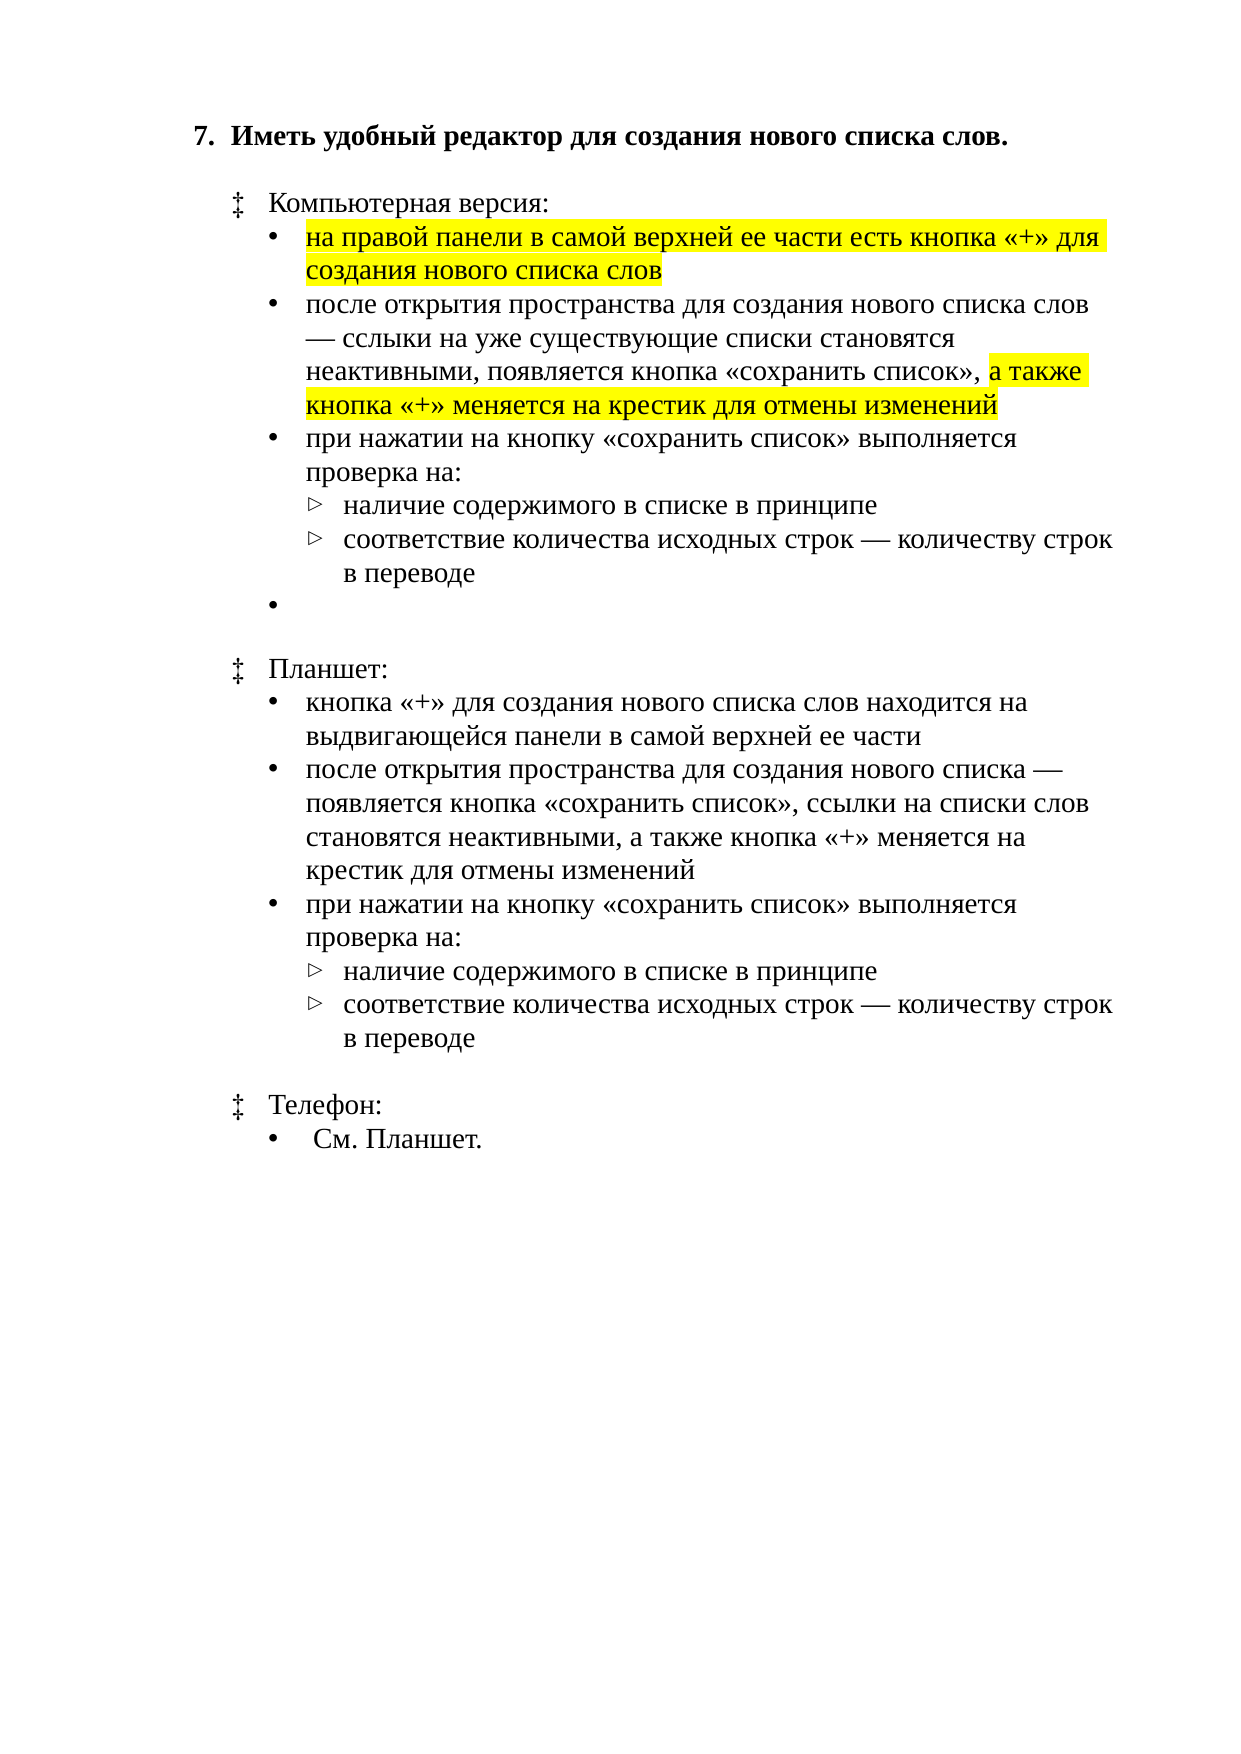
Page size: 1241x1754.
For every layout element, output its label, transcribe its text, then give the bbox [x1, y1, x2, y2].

list после открытия пространства для создания нового списка — появляется кнопка «сохранить список», ссылки на списки слов становятся неактивными, а также кнопка «+» меняется на крестик для отмены изменений [268, 752, 1122, 886]
list при нажатии на кнопку «сохранить список» выполняется проверка на: [268, 420, 1122, 487]
list наличие содержимого в списке в принципе [306, 487, 1122, 521]
list Иметь удобный редактор для создания нового списка слов. [193, 118, 1122, 152]
list Телефон: [231, 1087, 1122, 1121]
list Планшет: [231, 651, 1122, 684]
list после открытия пространства для создания нового списка слов — сслыки на уже существующие списки становятся неактивными, появляется кнопка «сохранить список», а также кнопка «+» меняется на крестик для отмены изменений [268, 286, 1122, 420]
list соответствие количества исходных строк — количеству строк в переводе [306, 987, 1122, 1054]
list на правой панели в самой верхней ее части есть кнопка «+» для создания нового списка слов [268, 219, 1122, 286]
list кнопка «+» для создания нового списка слов находится на выдвигающейся панели в самой верхней ее части [268, 684, 1122, 752]
list Компьютерная версия: [231, 185, 1122, 219]
list наличие содержимого в списке в принципе [306, 953, 1122, 987]
list при нажатии на кнопку «сохранить список» выполняется проверка на: [268, 886, 1122, 953]
list соответствие количества исходных строк — количеству строк в переводе [306, 521, 1122, 588]
list См. Планшет. [268, 1121, 1122, 1155]
